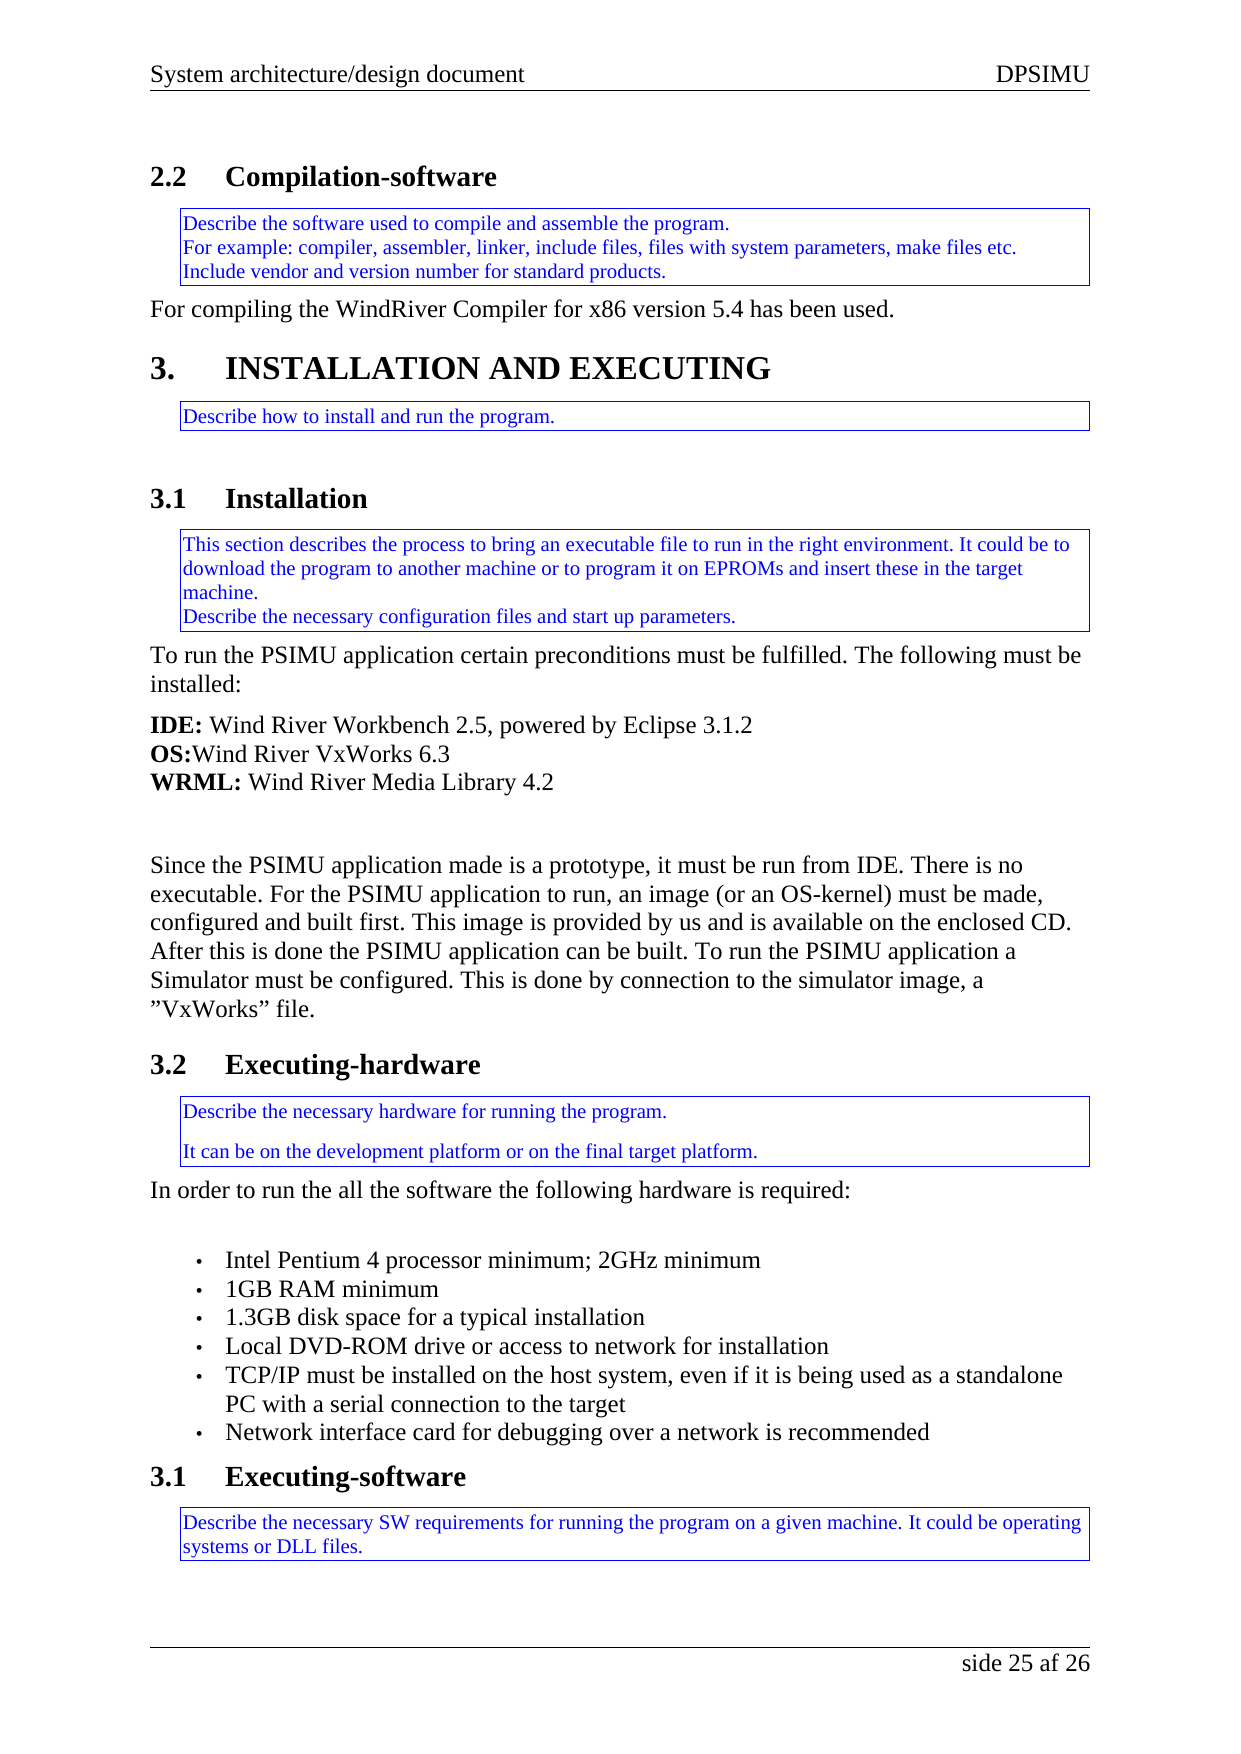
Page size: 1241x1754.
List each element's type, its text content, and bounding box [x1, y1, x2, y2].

text Describe the necessary hardware for running the program. [181, 1097, 1089, 1123]
list TCP/IP must be installed on the host system, even if it is being used as a standalone PC with a serial connection to the target [196, 1360, 1090, 1417]
subtitle INSTALLATION AND Executing [150, 348, 1090, 386]
subtitle Executing-hardware [150, 1047, 1090, 1081]
list Local DVD-ROM drive or access to network for installation [196, 1331, 1090, 1360]
text To run the PSIMU application certain preconditions must be fulfilled. The following must be installed: [150, 640, 1090, 697]
subtitle Installation [150, 481, 1090, 514]
list 1GB RAM minimum [196, 1274, 1090, 1302]
text Since the PSIMU application made is a prototype, it must be run from IDE. There is no executable. For the PSIMU application to run, an image (or an OS-kernel) must be made, configured and built first. This image is provided by us and is available on the enclosed CD. After this is done the PSIMU application can be built. To run the PSIMU application a Simulator must be configured. This is done by connection to the simulator image, a ”VxWorks” file. [150, 850, 1090, 1022]
text It can be on the development platform or on the final target platform. [181, 1136, 1089, 1166]
subtitle Compilation-software [150, 159, 1090, 193]
text In order to run the all the software the following hardware is required: [150, 1175, 1090, 1204]
list Network interface card for debugging over a network is recommended [196, 1417, 1090, 1446]
text For compiling the WindRiver Compiler for x86 version 5.4 has been used. [150, 294, 1090, 323]
text This section describes the process to bring an executable file to run in the right environment. It could be to download the program to another machine or to program it on EPROMs and insert these in the target machine. Describe the necessary configuration files and start up parameters. [181, 530, 1089, 631]
text Describe the necessary SW requirements for running the program on a given machine. It could be operating systems or DLL files. [181, 1508, 1089, 1560]
list Intel Pentium 4 processor minimum; 2GHz minimum [196, 1245, 1090, 1274]
text Describe how to install and run the program. [181, 402, 1089, 430]
subtitle Executing-software [150, 1459, 1090, 1492]
text IDE: Wind River Workbench 2.5, powered by Eclipse 3.1.2 OS:Wind River VxWorks 6.3 WRML: Wind River Media Library 4.2 [150, 710, 1090, 796]
list 1.3GB disk space for a typical installation [196, 1302, 1090, 1331]
text Describe the software used to compile and assemble the program. For example: compiler, assembler, linker, include files, files with system parameters, make files etc. Include vendor and version number for standard products. [181, 209, 1089, 285]
